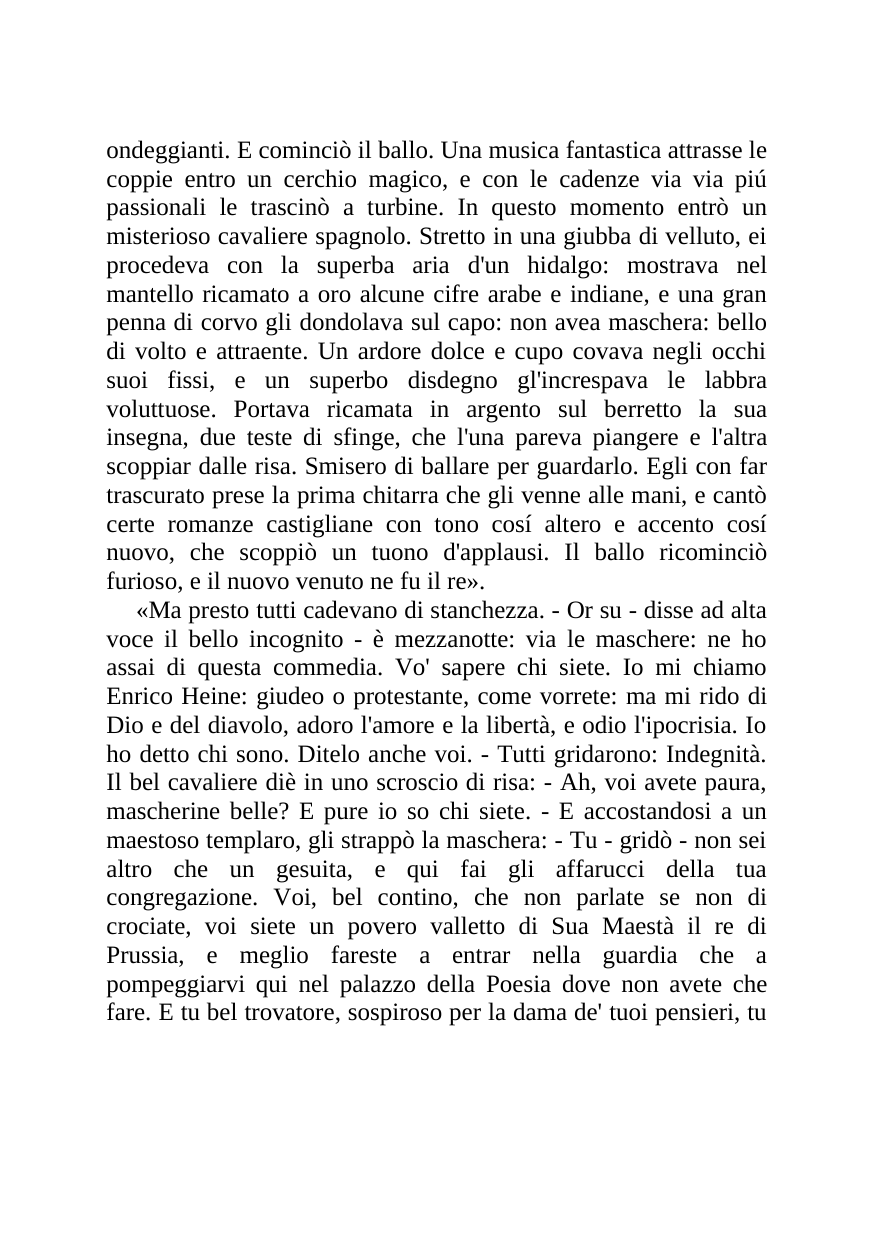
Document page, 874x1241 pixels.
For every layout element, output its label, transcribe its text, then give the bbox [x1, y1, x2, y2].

text «Ma presto tutti cadevano di stanchezza. - Or su - disse ad alta voce il bello incognito - è mezzanotte: via le maschere: ne ho assai di questa commedia. Vo' sapere chi siete. Io mi chiamo Enrico Heine: giudeo o protestante, come vorrete: ma mi rido di Dio e del diavolo, adoro l'amore e la libertà, e odio l'ipocrisia. Io ho detto chi sono. Ditelo anche voi. - Tutti gridarono: Indegnità. Il bel cavaliere diè in uno scroscio di risa: - Ah, voi avete paura, mascherine belle? E pure io so chi siete. - E accostandosi a un maestoso templaro, gli strappò la maschera: - Tu - gridò - non sei altro che un gesuita, e qui fai gli affarucci della tua congregazione. Voi, bel contino, che non parlate se non di crociate, voi siete un povero valletto di Sua Maestà il re di Prussia, e meglio fareste a entrar nella guardia che a pompeggiarvi qui nel palazzo della Poesia dove non avete che fare. E tu bel trovatore, sospiroso per la dama de' tuoi pensieri, tu [106, 595, 768, 1026]
text ondeggianti. E cominciò il ballo. Una musica fantastica attrasse le coppie entro un cerchio magico, e con le cadenze via via piú passionali le trascinò a turbine. In questo momento entrò un misterioso cavaliere spagnolo. Stretto in una giubba di velluto, ei procedeva con la superba aria d'un hidalgo: mostrava nel mantello ricamato a oro alcune cifre arabe e indiane, e una gran penna di corvo gli dondolava sul capo: non avea maschera: bello di volto e attraente. Un ardore dolce e cupo covava negli occhi suoi fissi, e un superbo disdegno gl'increspava le labbra voluttuose. Portava ricamata in argento sul berretto la sua insegna, due teste di sfinge, che l'una pareva piangere e l'altra scoppiar dalle risa. Smisero di ballare per guardarlo. Egli con far trascurato prese la prima chitarra che gli venne alle mani, e cantò certe romanze castigliane con tono cosí altero e accento cosí nuovo, che scoppiò un tuono d'applausi. Il ballo ricominciò furioso, e il nuovo venuto ne fu il re». [106, 135, 768, 595]
